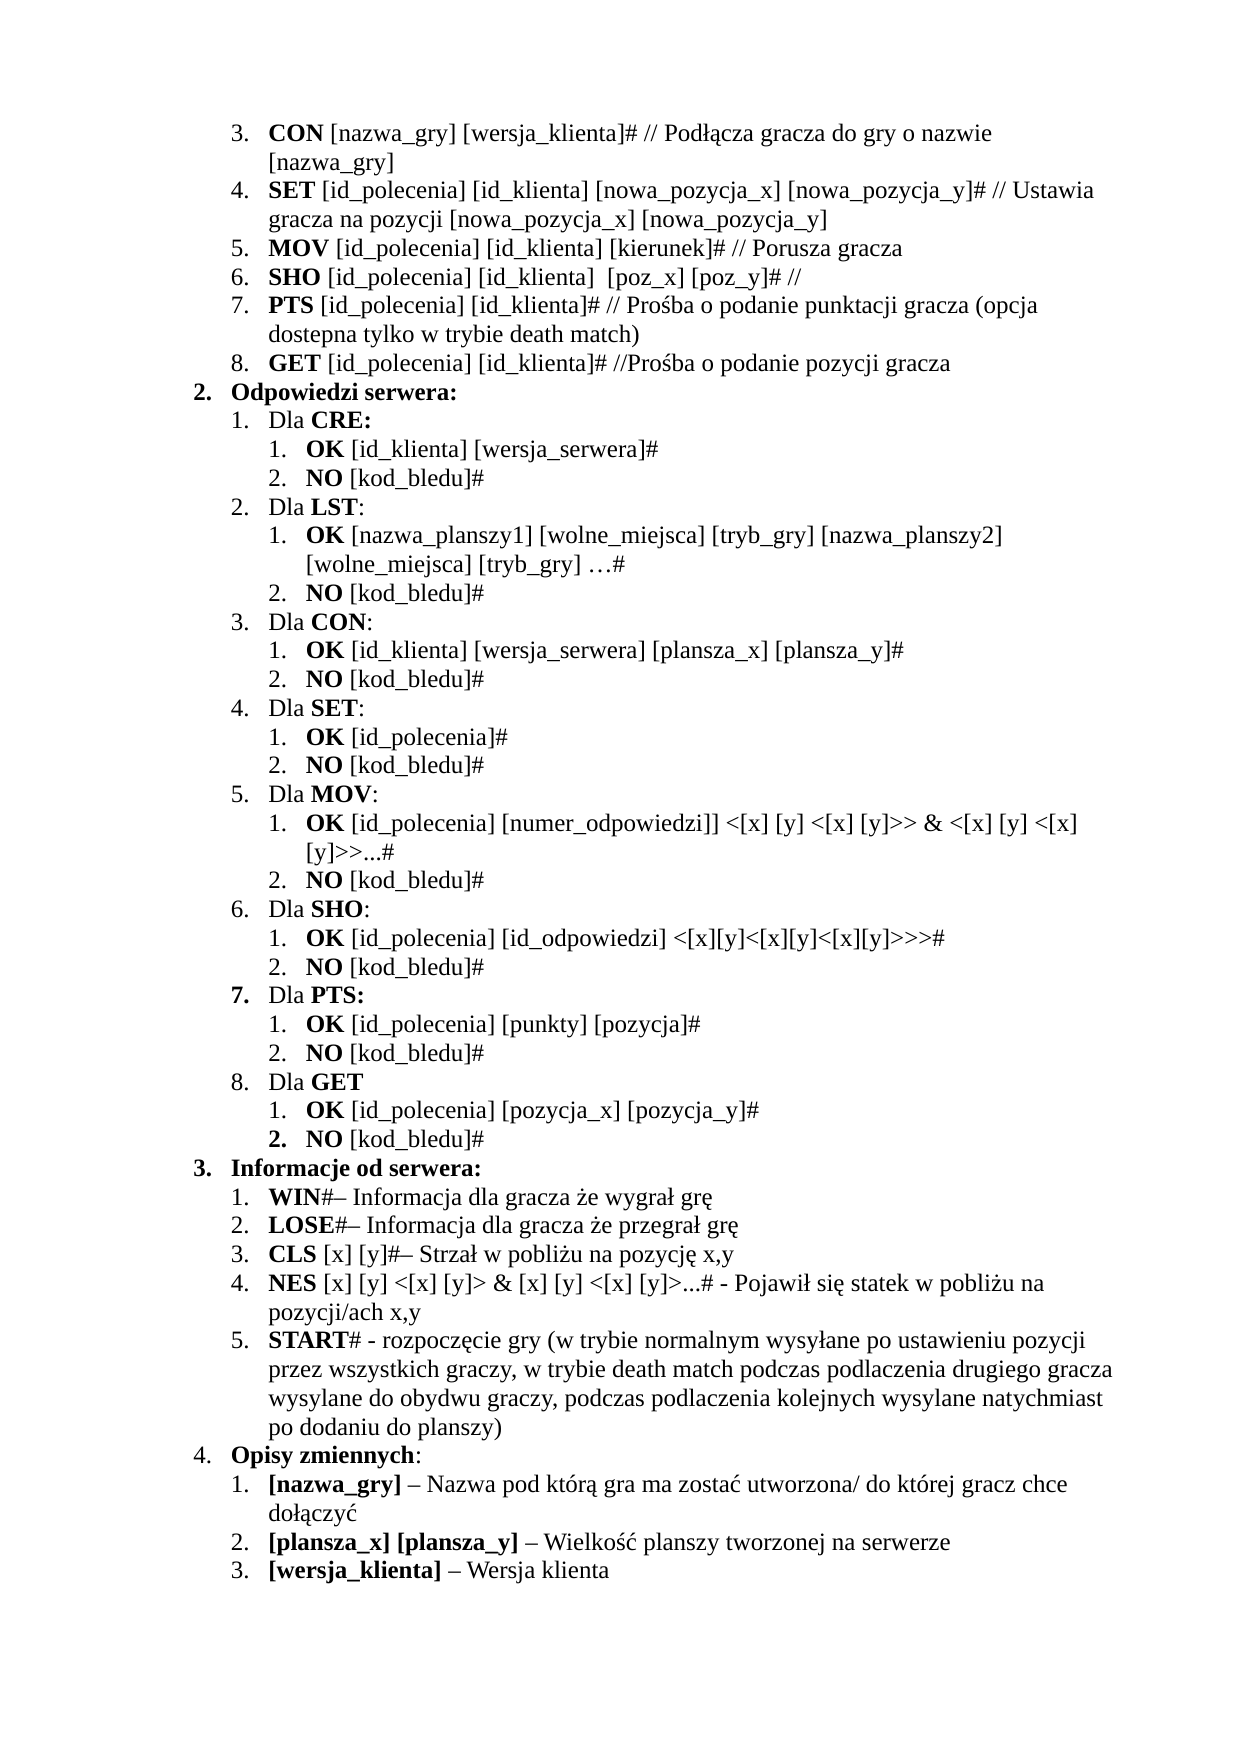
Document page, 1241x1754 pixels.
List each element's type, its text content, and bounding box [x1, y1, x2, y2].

list Dla LST: [231, 492, 1122, 521]
list NO [kod_bledu]# [268, 463, 1122, 492]
list SET [id_polecenia] [id_klienta] [nowa_pozycja_x] [nowa_pozycja_y]# // Ustawia gracza na pozycji [nowa_pozycja_x] [nowa_pozycja_y] [231, 176, 1122, 233]
list Dla SHO: [231, 894, 1122, 923]
list CLS [x] [y]#– Strzał w pobliżu na pozycję x,y [231, 1239, 1122, 1268]
list MOV [id_polecenia] [id_klienta] [kierunek]# // Porusza gracza [231, 233, 1122, 262]
list Dla CRE: [231, 406, 1122, 434]
list PTS [id_polecenia] [id_klienta]# // Prośba o podanie punktacji gracza (opcja dostepna tylko w trybie death match) [231, 291, 1122, 348]
list OK [id_klienta] [wersja_serwera] [plansza_x] [plansza_y]# [268, 636, 1122, 664]
list [plansza_x] [plansza_y] – Wielkość planszy tworzonej na serwerze [231, 1527, 1122, 1556]
list Odpowiedzi serwera: [193, 377, 1122, 406]
list Dla SET: [231, 693, 1122, 722]
list LOSE#– Informacja dla gracza że przegrał grę [231, 1211, 1122, 1239]
list NO [kod_bledu]# [268, 866, 1122, 894]
list OK [id_polecenia] [punkty] [pozycja]# [268, 1009, 1122, 1038]
list OK [id_polecenia]# [268, 722, 1122, 751]
list Dla MOV: [231, 779, 1122, 808]
list OK [id_polecenia] [id_odpowiedzi] <[x][y]<[x][y]<[x][y]>>># [268, 923, 1122, 952]
list Dla CON: [231, 607, 1122, 636]
list OK [id_polecenia] [numer_odpowiedzi]] <[x] [y] <[x] [y]>> & <[x] [y] <[x] [y]>>...# [268, 808, 1122, 866]
list NO [kod_bledu]# [268, 751, 1122, 779]
list GET [id_polecenia] [id_klienta]# //Prośba o podanie pozycji gracza [231, 348, 1122, 377]
list NES [x] [y] <[x] [y]> & [x] [y] <[x] [y]>...# - Pojawił się statek w pobliżu na pozycji/ach x,y [231, 1268, 1122, 1326]
list NO [kod_bledu]# [268, 952, 1122, 981]
list [nazwa_gry] – Nazwa pod którą gra ma zostać utworzona/ do której gracz chce dołączyć [231, 1469, 1122, 1527]
list NO [kod_bledu]# [268, 1124, 1122, 1153]
list [wersja_klienta] – Wersja klienta [231, 1556, 1122, 1584]
list NO [kod_bledu]# [268, 578, 1122, 607]
list WIN#– Informacja dla gracza że wygrał grę [231, 1182, 1122, 1211]
list NO [kod_bledu]# [268, 1038, 1122, 1067]
list OK [id_polecenia] [pozycja_x] [pozycja_y]# [268, 1096, 1122, 1124]
list CON [nazwa_gry] [wersja_klienta]# // Podłącza gracza do gry o nazwie [nazwa_gry] [231, 118, 1122, 176]
list OK [nazwa_planszy1] [wolne_miejsca] [tryb_gry] [nazwa_planszy2] [wolne_miejsca] [tryb_gry] …# [268, 521, 1122, 578]
list START# - rozpoczęcie gry (w trybie normalnym wysyłane po ustawieniu pozycji przez wszystkich graczy, w trybie death match podczas podlaczenia drugiego gracza wysylane do obydwu graczy, podczas podlaczenia kolejnych wysylane natychmiast po dodaniu do planszy) [231, 1326, 1122, 1441]
list Opisy zmiennych: [193, 1441, 1122, 1469]
list Informacje od serwera: [193, 1153, 1122, 1182]
list Dla GET [231, 1067, 1122, 1096]
list NO [kod_bledu]# [268, 664, 1122, 693]
list Dla PTS: [231, 981, 1122, 1009]
list OK [id_klienta] [wersja_serwera]# [268, 434, 1122, 463]
list SHO [id_polecenia] [id_klienta] [poz_x] [poz_y]# // [231, 262, 1122, 291]
